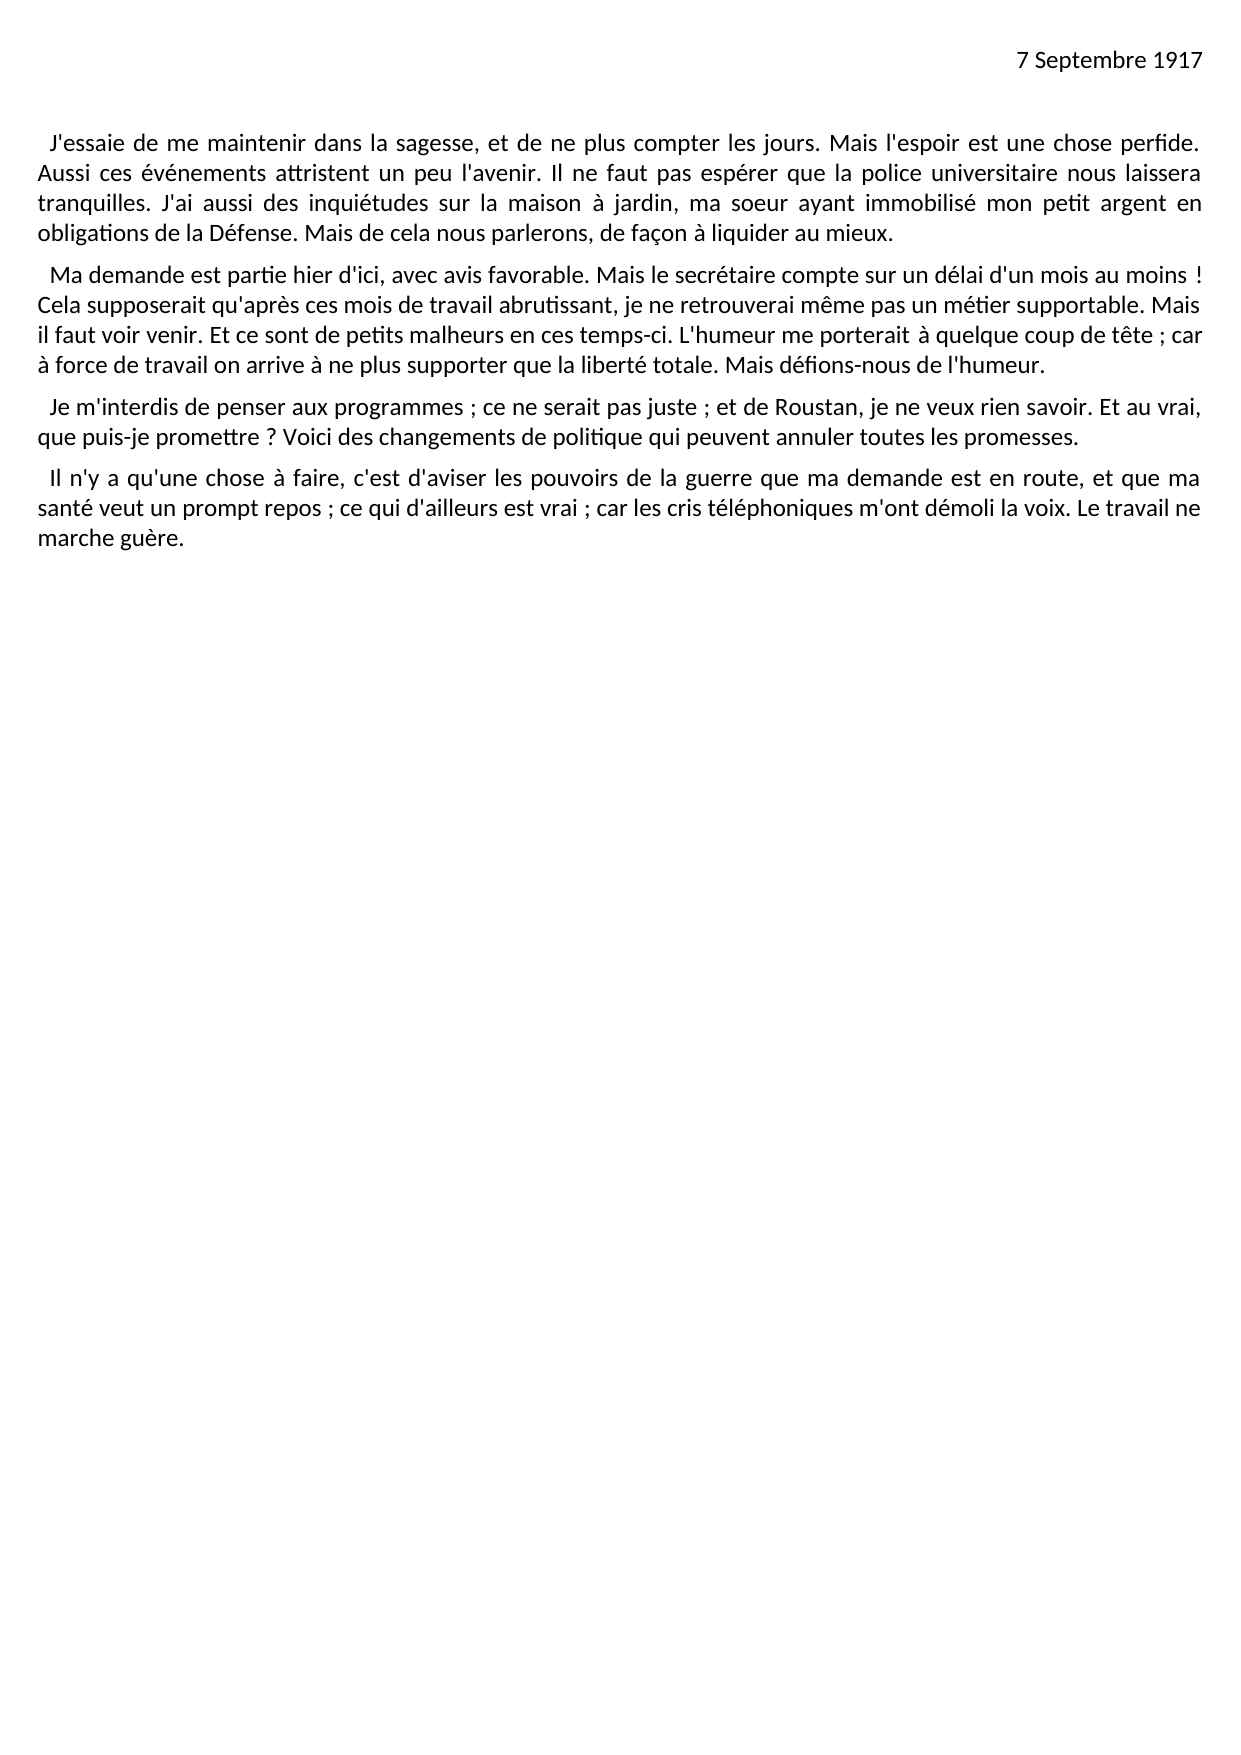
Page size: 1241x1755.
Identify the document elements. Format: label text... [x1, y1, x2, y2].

text Je m'interdis de penser aux programmes ; ce ne serait pas juste ; et de Roustan, je ne veux rien savoir. Et au vrai, que puis-je promettre ? Voici des chan­gements de politique qui peuvent annuler toutes les promesses. [37, 396, 1203, 451]
text J'essaie de me maintenir dans la sagesse, et de ne plus compter les jours. Mais l'espoir est une chose perfide. Aussi ces événements attristent un peu l'avenir. Il ne faut pas espérer que la police universitaire nous laissera tranquilles. J'ai aussi des inquiétudes sur la maison à jardin, ma soeur ayant immobilisé mon petit argent en obligations de la Défense. Mais de cela nous parlerons, de façon à liquider au mieux. [37, 133, 1203, 248]
text Il n'y a qu'une chose à faire, c'est d'aviser les pouvoirs de la guerre que ma demande est en route, et que ma santé veut un prompt repos ; ce qui d'ailleurs est vrai ; car les cris téléphoniques m'ont démoli la voix. Le travail ne marche guère. [37, 468, 1203, 553]
text Ma demande est partie hier d'ici, avec avis favorable. Mais le secrétaire compte sur un délai d'un mois au moins ! Cela supposerait qu'après ces mois de travail abrutissant, je ne retrouverai même pas un métier supportable. Mais il faut voir venir. Et ce sont de petits malheurs en ces temps-ci. L'humeur me porterait à quelque coup de tête ; car à force de travail on arrive à ne plus supporter que la liberté totale. Mais défions-nous de l'humeur. [37, 264, 1203, 379]
text 7 Septembre 1917 [37, 49, 1203, 74]
